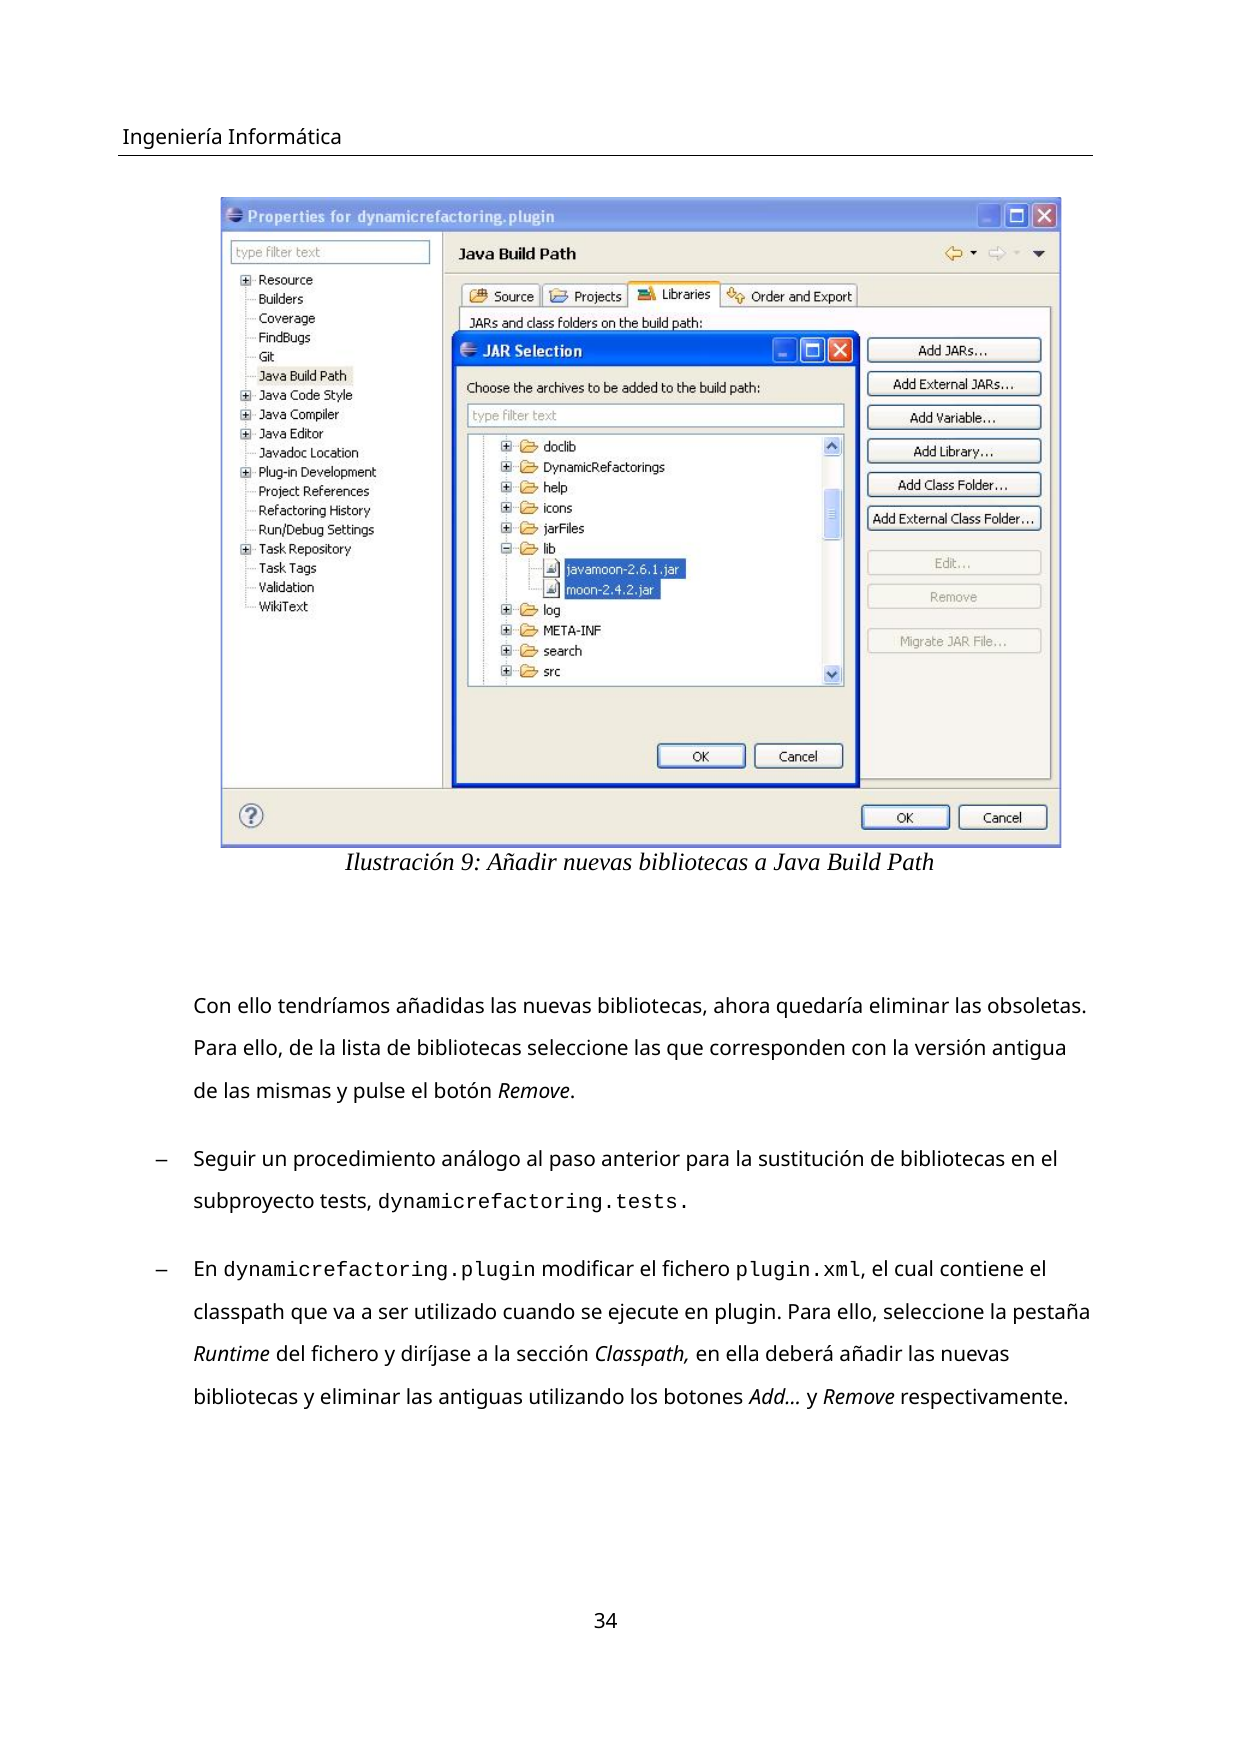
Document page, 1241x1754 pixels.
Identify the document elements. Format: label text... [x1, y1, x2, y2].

list Seguir un procedimiento análogo al paso anterior para la sustitución de bibliotecas en el subproyecto tests, dynamicrefactoring.tests. [156, 1144, 1093, 1215]
list En dynamicrefactoring.plugin modificar el fichero plugin.xml, el cual contiene el classpath que va a ser utilizado cuando se ejecute en plugin. Para ello, seleccione la pestaña Runtime del fichero y diríjase a la sección Classpath, en ella deberá añadir las nuevas bibliotecas y eliminar las antiguas utilizando los botones Add... y Remove respectivamente. [156, 1254, 1093, 1410]
list Con ello tendríamos añadidas las nuevas bibliotecas, ahora quedaría eliminar las obsoletas. Para ello, de la lista de bibliotecas seleccione las que corresponden con la versión antigua de las mismas y pulse el botón Remove. [192, 991, 1093, 1104]
picture [220, 197, 1062, 848]
list Ilustración 9: Añadir nuevas bibliotecas a Java Build Path [220, 848, 1061, 876]
